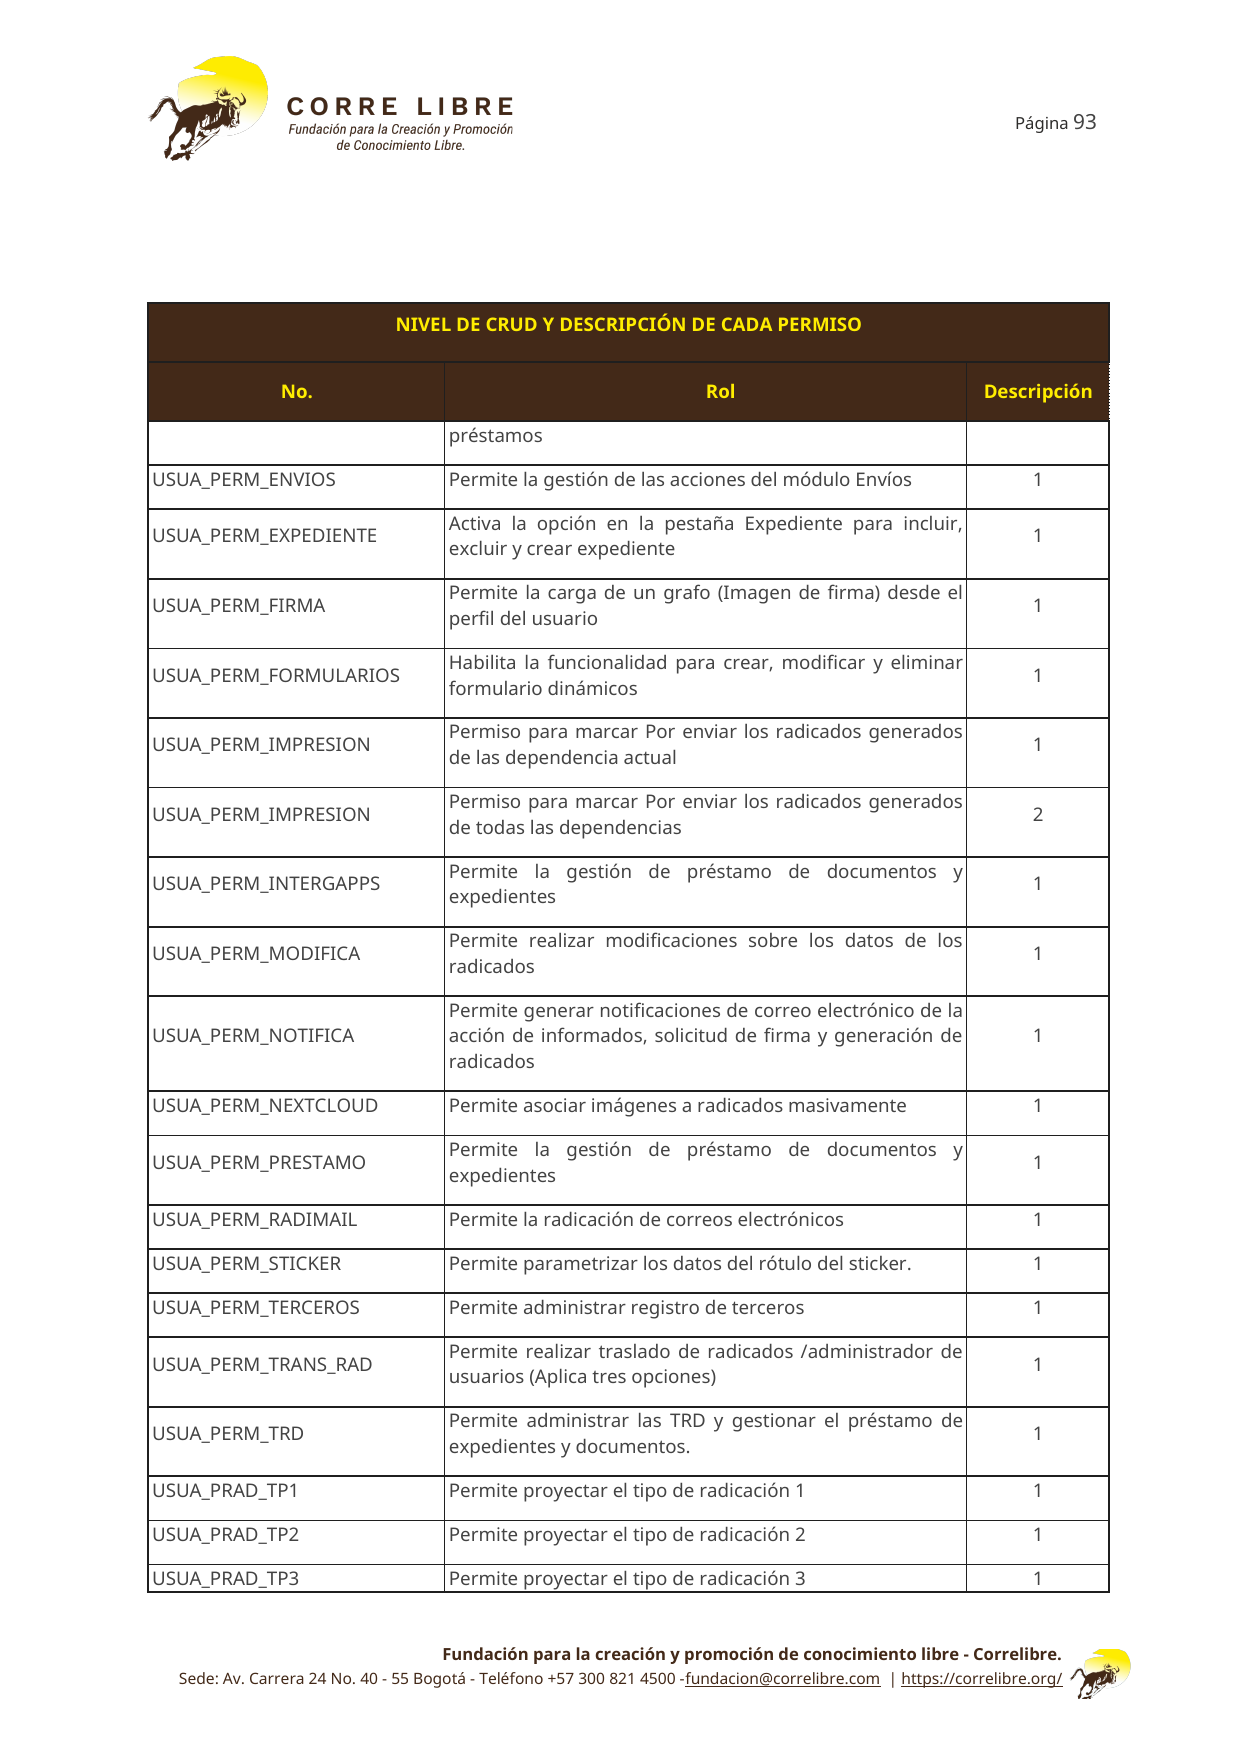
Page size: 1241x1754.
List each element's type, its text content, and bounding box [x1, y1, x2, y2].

table_cell 1 [967, 1565, 1108, 1591]
table_cell USUA_PERM_PRESTAMO [149, 1136, 444, 1204]
table_cell Permiso para marcar Por enviar los radicados generados de las dependencia actual [445, 719, 966, 787]
table_cell 1 [967, 649, 1108, 717]
table_cell Permite realizar modificaciones sobre los datos de los radicados [445, 928, 966, 995]
table_cell USUA_PRAD_TP1 [149, 1477, 444, 1519]
table_cell 1 [967, 510, 1108, 578]
table_cell 1 [967, 580, 1108, 647]
picture [147, 56, 513, 161]
table_cell USUA_PERM_TERCEROS [149, 1294, 444, 1336]
table_cell USUA_PERM_NEXTCLOUD [149, 1092, 444, 1134]
table_cell USUA_PERM_FIRMA [149, 580, 444, 647]
table_cell 2 [967, 788, 1108, 856]
table_cell 1 [967, 1250, 1108, 1292]
table_cell Permite la carga de un grafo (Imagen de firma) desde el perfil del usuario [445, 580, 966, 647]
table_cell USUA_PERM_RADIMAIL [149, 1206, 444, 1248]
table_cell 1 [967, 466, 1108, 508]
table_cell 1 [967, 1092, 1108, 1134]
table_cell Habilita la funcionalidad para crear, modificar y eliminar formulario dinámicos [445, 649, 966, 717]
table_cell [149, 422, 444, 464]
table_cell 1 [967, 1338, 1108, 1406]
table_cell [967, 422, 1108, 464]
table_cell Permite la gestión de préstamo de documentos y expedientes [445, 858, 966, 926]
table_cell Permite proyectar el tipo de radicación 3 [445, 1565, 966, 1591]
table_cell USUA_PRAD_TP2 [149, 1521, 444, 1563]
table_cell 1 [967, 1477, 1108, 1519]
table_cell 1 [967, 858, 1108, 926]
table_cell Permite la radicación de correos electrónicos [445, 1206, 966, 1248]
table_cell USUA_PERM_TRD [149, 1408, 444, 1475]
table_cell 1 [967, 1136, 1108, 1204]
table_cell Permite administrar registro de terceros [445, 1294, 966, 1336]
table_cell USUA_PERM_IMPRESION [149, 719, 444, 787]
table_cell USUA_PERM_IMPRESION [149, 788, 444, 856]
table_cell USUA_PERM_FORMULARIOS [149, 649, 444, 717]
table_cell 1 [967, 1408, 1108, 1475]
table_cell USUA_PERM_STICKER [149, 1250, 444, 1292]
table_cell 1 [967, 1294, 1108, 1336]
table_cell 1 [967, 997, 1108, 1090]
table_cell Permite la gestión de las acciones del módulo Envíos [445, 466, 966, 508]
table_cell USUA_PRAD_TP3 [149, 1565, 444, 1591]
table_cell USUA_PERM_ENVIOS [149, 466, 444, 508]
table_cell Permite parametrizar los datos del rótulo del sticker. [445, 1250, 966, 1292]
table_cell USUA_PERM_EXPEDIENTE [149, 510, 444, 578]
table_cell préstamos [445, 422, 966, 464]
table_cell 1 [967, 719, 1108, 787]
table_cell Permite proyectar el tipo de radicación 1 [445, 1477, 966, 1519]
table_cell Permite administrar las TRD y gestionar el préstamo de expedientes y documentos. [445, 1408, 966, 1475]
table_cell Permite realizar traslado de radicados /administrador de usuarios (Aplica tres opciones) [445, 1338, 966, 1406]
table_cell 1 [967, 1206, 1108, 1248]
table_cell Permite la gestión de préstamo de documentos y expedientes [445, 1136, 966, 1204]
table_cell USUA_PERM_INTERGAPPS [149, 858, 444, 926]
table_cell USUA_PERM_TRANS_RAD [149, 1338, 444, 1406]
table_cell USUA_PERM_NOTIFICA [149, 997, 444, 1090]
table_cell Permite proyectar el tipo de radicación 2 [445, 1521, 966, 1563]
table_cell Rol [445, 363, 966, 420]
table_cell Permite asociar imágenes a radicados masivamente [445, 1092, 966, 1134]
table_cell 1 [967, 1521, 1108, 1563]
table_cell Permite generar notificaciones de correo electrónico de la acción de informados, solicitud de firma y generación de radicados [445, 997, 966, 1090]
table_cell 1 [967, 928, 1108, 995]
table_cell No. [149, 363, 444, 420]
table_cell Activa la opción en la pestaña Expediente para incluir, excluir y crear expediente [445, 510, 966, 578]
table_cell Descripción [967, 363, 1109, 420]
table_cell Permiso para marcar Por enviar los radicados generados de todas las dependencias [445, 788, 966, 856]
table_cell USUA_PERM_MODIFICA [149, 928, 444, 995]
picture [1069, 1649, 1134, 1699]
table_header NIVEL DE CRUD Y DESCRIPCIÓN DE CADA PERMISO [149, 304, 1108, 361]
